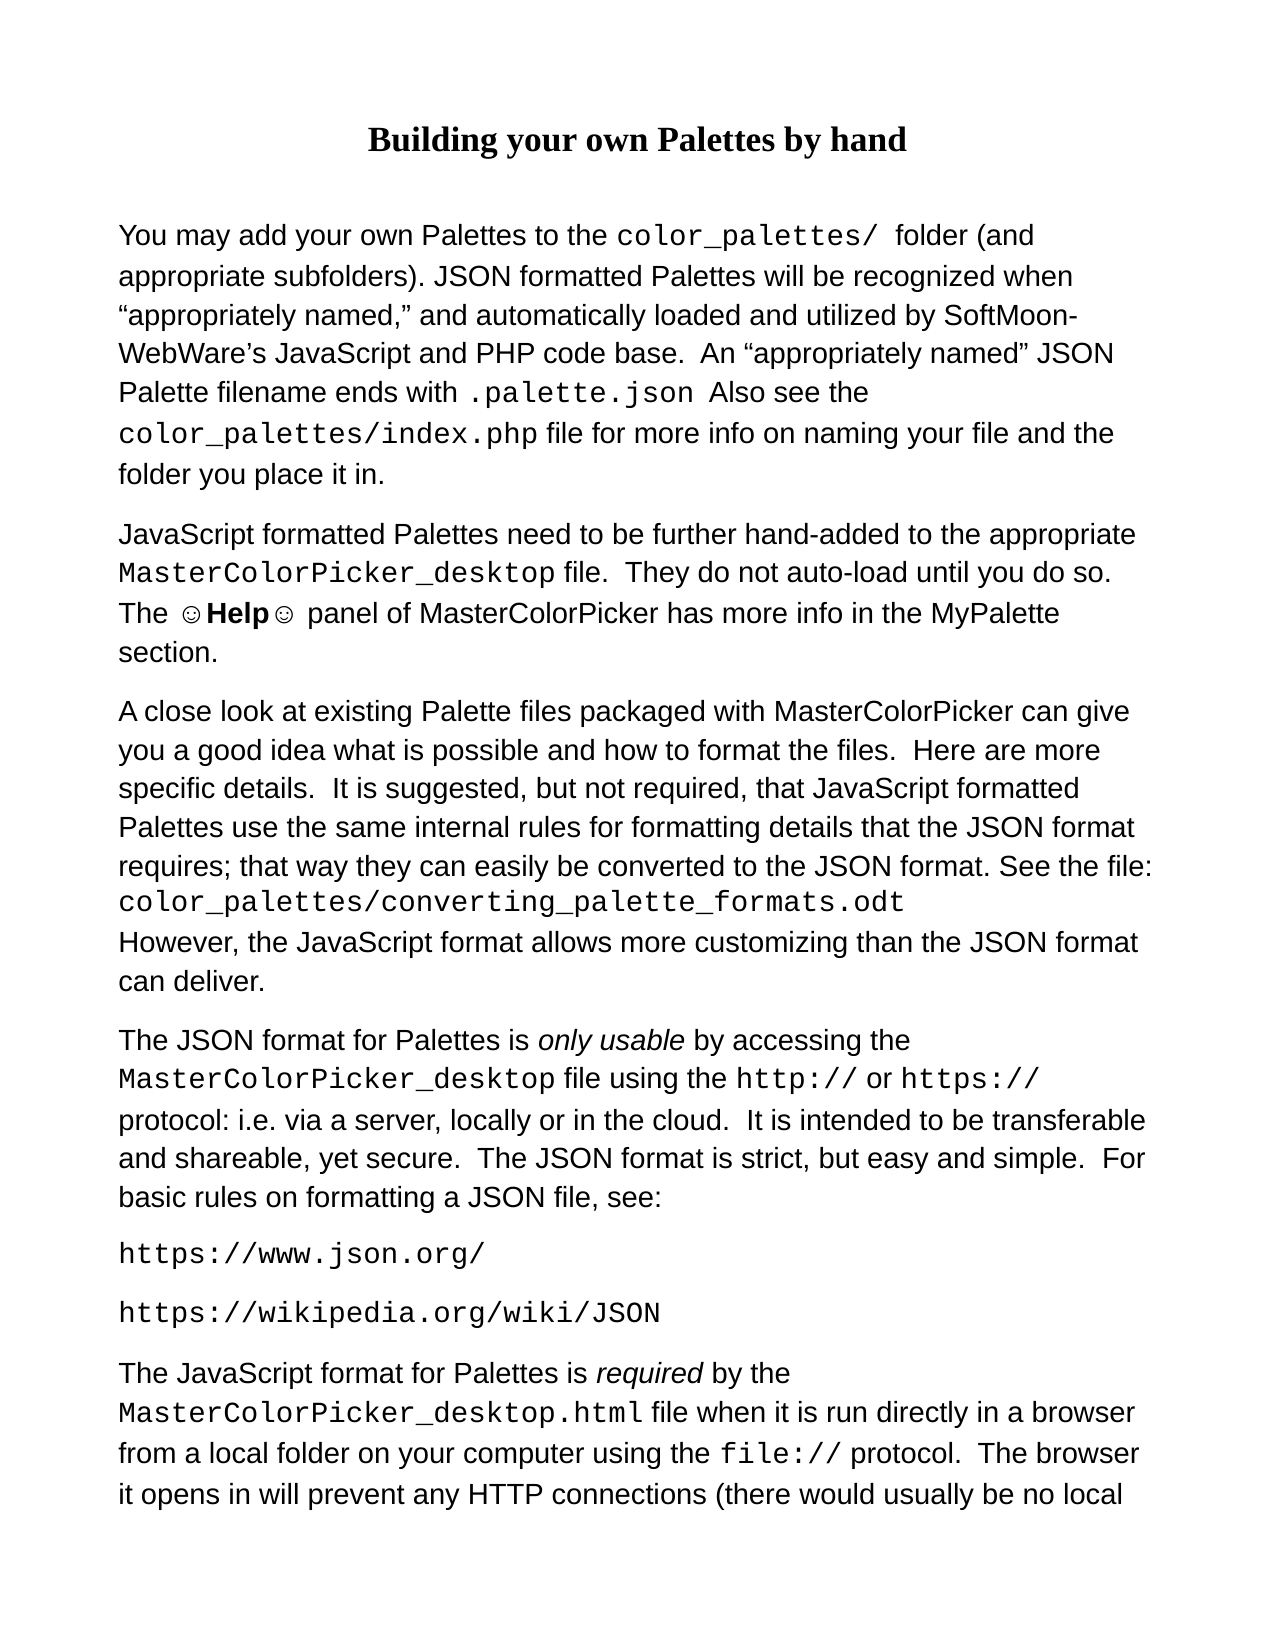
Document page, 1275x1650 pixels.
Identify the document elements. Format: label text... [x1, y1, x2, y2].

text https://www.json.org/ [118, 1239, 1157, 1272]
text However, the JavaScript format allows more customizing than the JSON format can deliver. [118, 925, 1157, 997]
text You may add your own Palettes to the color_palettes/ folder (and appropriate subfolders). JSON formatted Palettes will be recognized when “appropriately named,” and automatically loaded and utilized by SoftMoon-WebWare’s JavaScript and PHP code base. An “appropriately named” JSON Palette filename ends with .palette.json Also see the color_palettes/index.php file for more info on naming your file and the folder you place it in. [118, 218, 1157, 491]
text The JavaScript format for Palettes is required by the MasterColorPicker_desktop.html file when it is run directly in a browser from a local folder on your computer using the file:// protocol. The browser it opens in will prevent any HTTP connections (there would usually be no local [118, 1357, 1157, 1511]
text https://wikipedia.org/wiki/JSON [118, 1298, 1157, 1331]
text A close look at existing Palette files packaged with MasterColorPicker can give you a good idea what is possible and how to format the files. Here are more specific details. It is suggested, but not required, that JavaScript formatted Palettes use the same internal rules for formatting details that the JSON format requires; that way they can easily be converted to the JSON format. See the file: [118, 694, 1157, 882]
text JavaScript formatted Palettes need to be further hand-added to the appropriate MasterColorPicker_desktop file. They do not auto-load until you do so. The ☺Help☺ panel of MasterColorPicker has more info in the MyPalette section. [118, 517, 1157, 668]
text The JSON format for Palettes is only usable by accessing the MasterColorPicker_desktop file using the http:// or https:// protocol: i.e. via a server, locally or in the cloud. It is intended to be transferable and shareable, yet secure. The JSON format is strict, but easy and simple. For basic rules on formatting a JSON file, see: [118, 1023, 1157, 1213]
text Building your own Palettes by hand [118, 118, 1157, 159]
text color_palettes/converting_palette_formats.odt [118, 887, 1157, 920]
